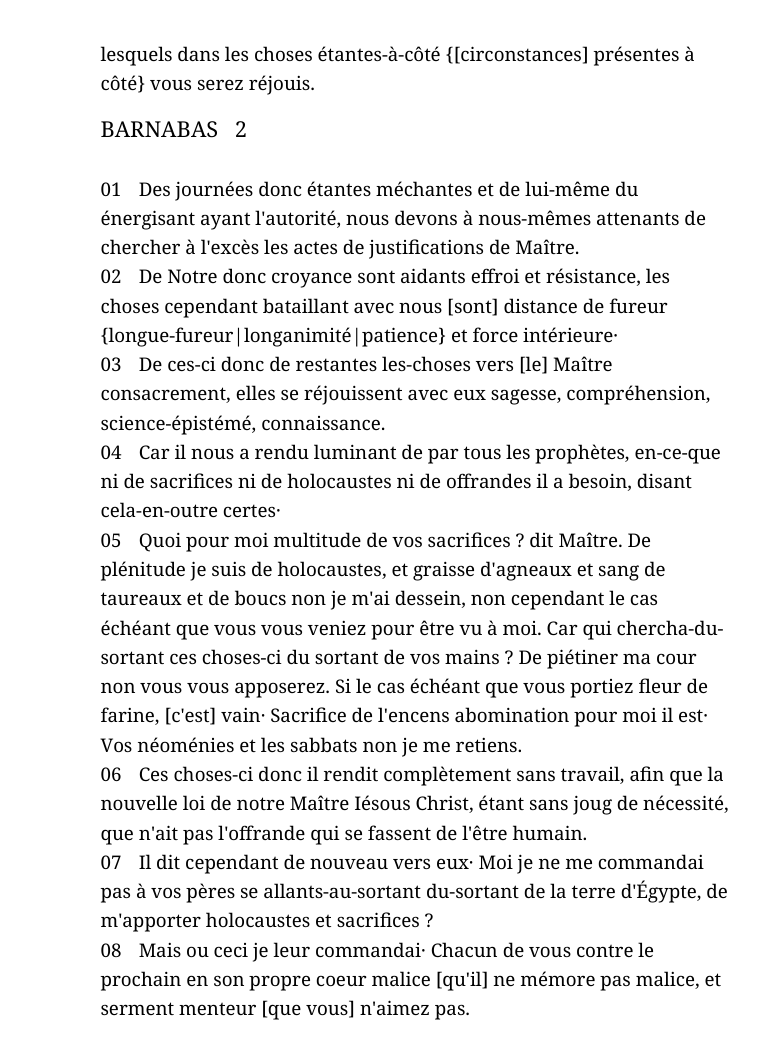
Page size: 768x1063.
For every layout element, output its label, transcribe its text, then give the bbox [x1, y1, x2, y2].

text 01 Des journées donc étantes méchantes et de lui-même du énergisant ayant l'autorité, nous devons à nous-mêmes attenants de chercher à l'excès les actes de justifications de Maître. 02 De Notre donc croyance sont aidants effroi et résistance, les choses cependant bataillant avec nous [sont] distance de fureur {longue-fureur|longanimité|patience} et force intérieure· 03 De ces-ci donc de restantes les-choses vers [le] Maître consacrement, elles se réjouissent avec eux sagesse, compréhension, science-épistémé, connaissance. 04 Car il nous a rendu luminant de par tous les prophètes, en-ce-que ni de sacrifices ni de holocaustes ni de offrandes il a besoin, disant cela-en-outre certes· 05 Quoi pour moi multitude de vos sacrifices ? dit Maître. De plénitude je suis de holocaustes, et graisse d'agneaux et sang de taureaux et de boucs non je m'ai dessein, non cependant le cas échéant que vous vous veniez pour être vu à moi. Car qui chercha-du-sortant ces choses-ci du sortant de vos mains ? De piétiner ma cour non vous vous apposerez. Si le cas échéant que vous portiez fleur de farine, [c'est] vain· Sacrifice de l'encens abomination pour moi il est· Vos néoménies et les sabbats non je me retiens. 06 Ces choses-ci donc il rendit complètement sans travail, afin que la nouvelle loi de notre Maître Iésous Christ, étant sans joug de nécessité, que n'ait pas l'offrande qui se fassent de l'être humain. 07 Il dit cependant de nouveau vers eux· Moi je ne me commandai pas à vos pères se allants-au-sortant du-sortant de la terre d'Égypte, de m'apporter holocaustes et sacrifices ? 08 Mais ou ceci je leur commandai· Chacun de vous contre le prochain en son propre coeur malice [qu'il] ne mémore pas malice, et serment menteur [que vous] n'aimez pas. [100, 149, 729, 1021]
text BARNABAS 2 [100, 114, 729, 144]
text lesquels dans les choses étantes-à-côté {[circonstances] présentes à côté} vous serez réjouis. [100, 41, 729, 96]
